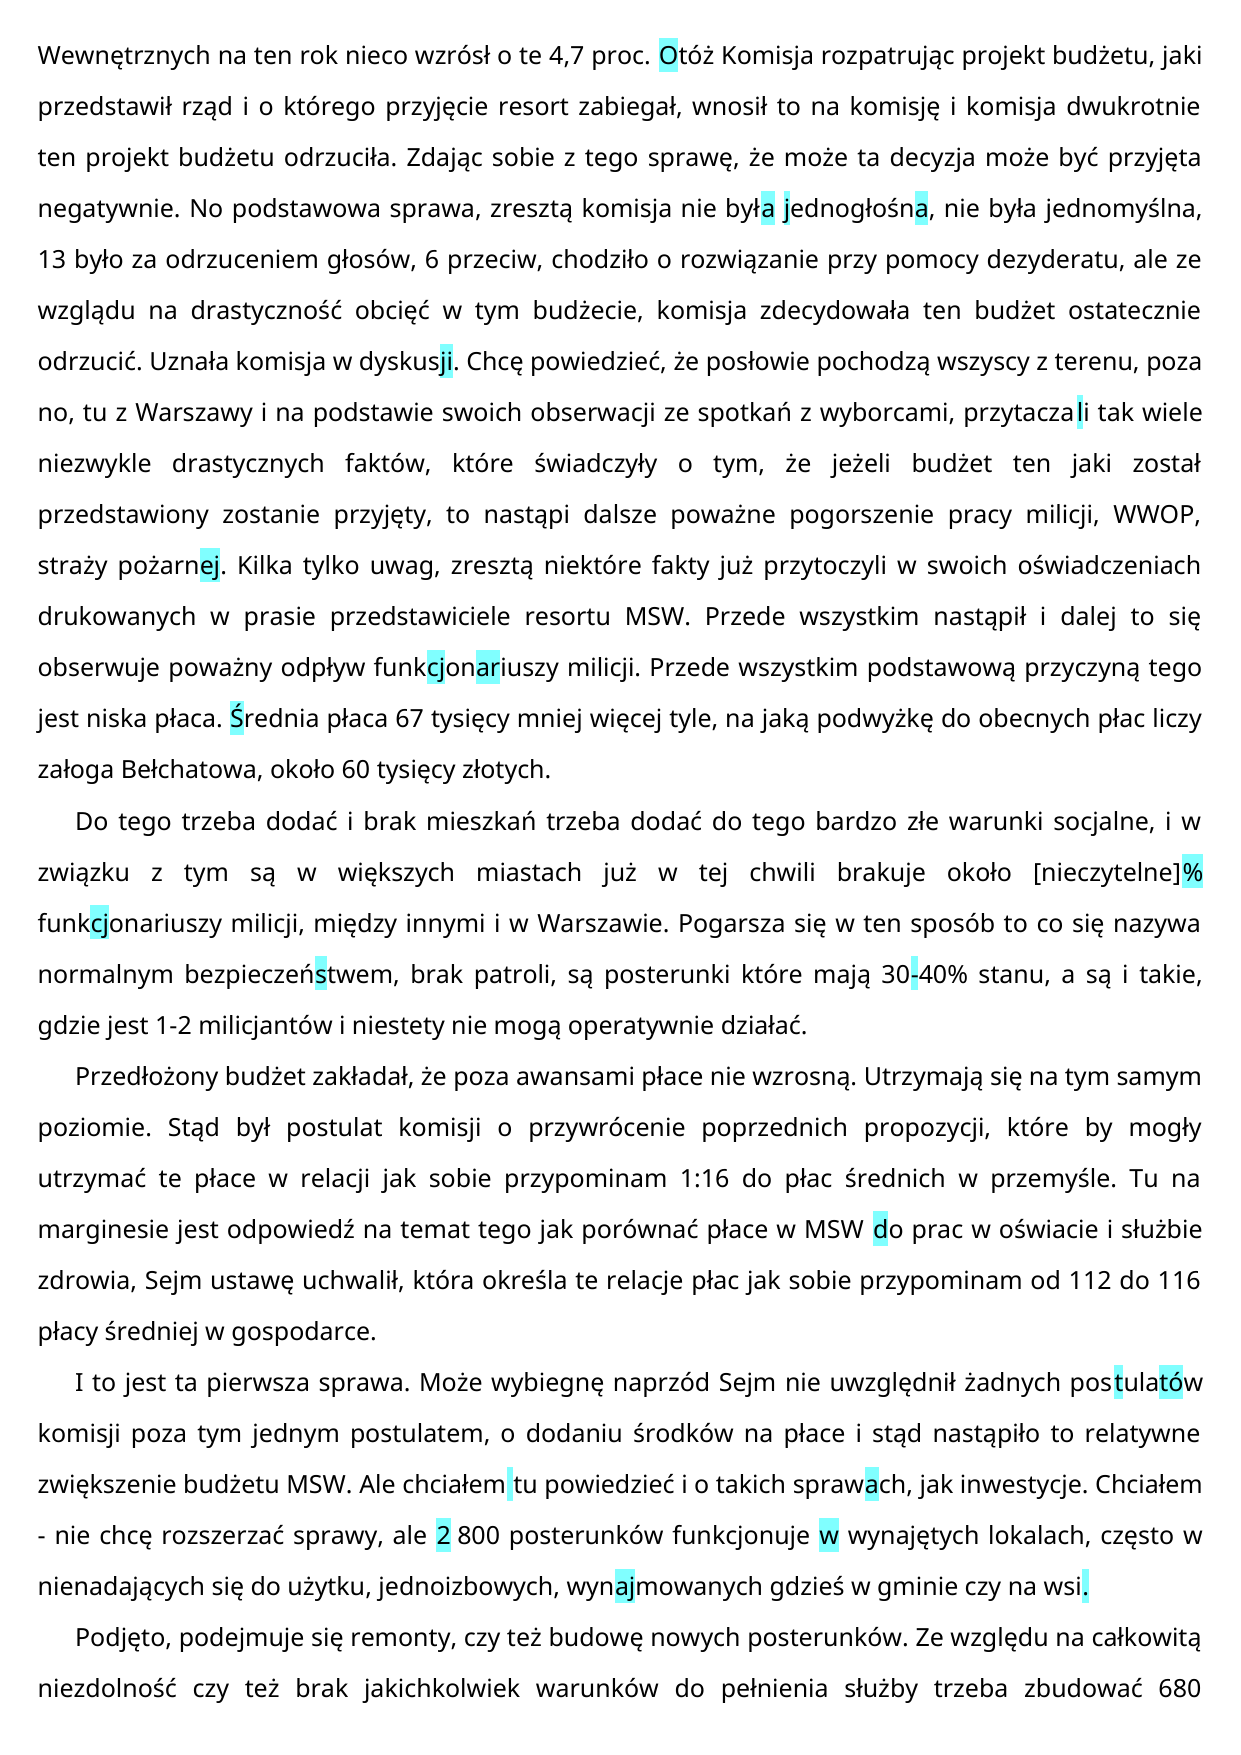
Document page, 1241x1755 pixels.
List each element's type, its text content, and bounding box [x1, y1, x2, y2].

text Do tego trzeba dodać i brak mieszkań trzeba dodać do tego bardzo złe warunki socjalne, i w związku z tym są w większych miastach już w tej chwili brakuje około [nieczytelne]% funkcjonariuszy milicji, między innymi i w Warszawie. Pogarsza się w ten sposób to co się nazywa normalnym bezpieczeństwem, brak patroli, są posterunki które mają 30-40% stanu, a są i takie, gdzie jest 1-2 milicjantów i niestety nie mogą operatywnie działać. [37, 803, 1203, 1041]
text I to jest ta pierwsza sprawa. Może wybiegnę naprzód Sejm nie uwzględnił żadnych postulatów komisji poza tym jednym postulatem, o dodaniu środków na płace i stąd nastąpiło to relatywne zwiększenie budżetu MSW. Ale chciałem tu powiedzieć i o takich sprawach, jak inwestycje. Chciałem - nie chcę rozszerzać sprawy, ale 2 800 posterunków funkcjonuje w wynajętych lokalach, często w nienadających się do użytku, jednoizbowych, wynajmowanych gdzieś w gminie czy na wsi. [37, 1364, 1203, 1603]
text Wewnętrznych na ten rok nieco wzrósł o te 4,7 proc. Otóż Komisja rozpatrując projekt budżetu, jaki przedstawił rząd i o którego przyjęcie resort zabiegał, wnosił to na komisję i komisja dwukrotnie ten projekt budżetu odrzuciła. Zdając sobie z tego sprawę, że może ta decyzja może być przyjęta negatywnie. No podstawowa sprawa, zresztą komisja nie była jednogłośna, nie była jednomyślna, 13 było za odrzuceniem głosów, 6 przeciw, chodziło o rozwiązanie przy pomocy dezyderatu, ale ze wzglądu na drastyczność obcięć w tym budżecie, komisja zdecydowała ten budżet ostatecznie odrzucić. Uznała komisja w dyskusji. Chcę powiedzieć, że posłowie pochodzą wszyscy z terenu, poza no, tu z Warszawy i na podstawie swoich obserwacji ze spotkań z wyborcami, przytaczali tak wiele niezwykle drastycznych faktów, które świadczyły o tym, że jeżeli budżet ten jaki został przedstawiony zostanie przyjęty, to nastąpi dalsze poważne pogorszenie pracy milicji, WWOP, straży pożarnej. Kilka tylko uwag, zresztą niektóre fakty już przytoczyli w swoich oświadczeniach drukowanych w prasie przedstawiciele resortu MSW. Przede wszystkim nastąpił i dalej to się obserwuje poważny odpływ funkcjonariuszy milicji. Przede wszystkim podstawową przyczyną tego jest niska płaca. Średnia płaca 67 tysięcy mniej więcej tyle, na jaką podwyżkę do obecnych płac liczy załoga Bełchatowa, około 60 tysięcy złotych. [37, 37, 1203, 786]
text Podjęto, podejmuje się remonty, czy też budowę nowych posterunków. Ze względu na całkowitą niezdolność czy też brak jakichkolwiek warunków do pełnienia służby trzeba zbudować 680 [37, 1620, 1203, 1705]
text Przedłożony budżet zakładał, że poza awansami płace nie wzrosną. Utrzymają się na tym samym poziomie. Stąd był postulat komisji o przywrócenie poprzednich propozycji, które by mogły utrzymać te płace w relacji jak sobie przypominam 1:16 do płac średnich w przemyśle. Tu na marginesie jest odpowiedź na temat tego jak porównać płace w MSW do prac w oświacie i służbie zdrowia, Sejm ustawę uchwalił, która określa te relacje płac jak sobie przypominam od 112 do 116 płacy średniej w gospodarce. [37, 1058, 1203, 1348]
